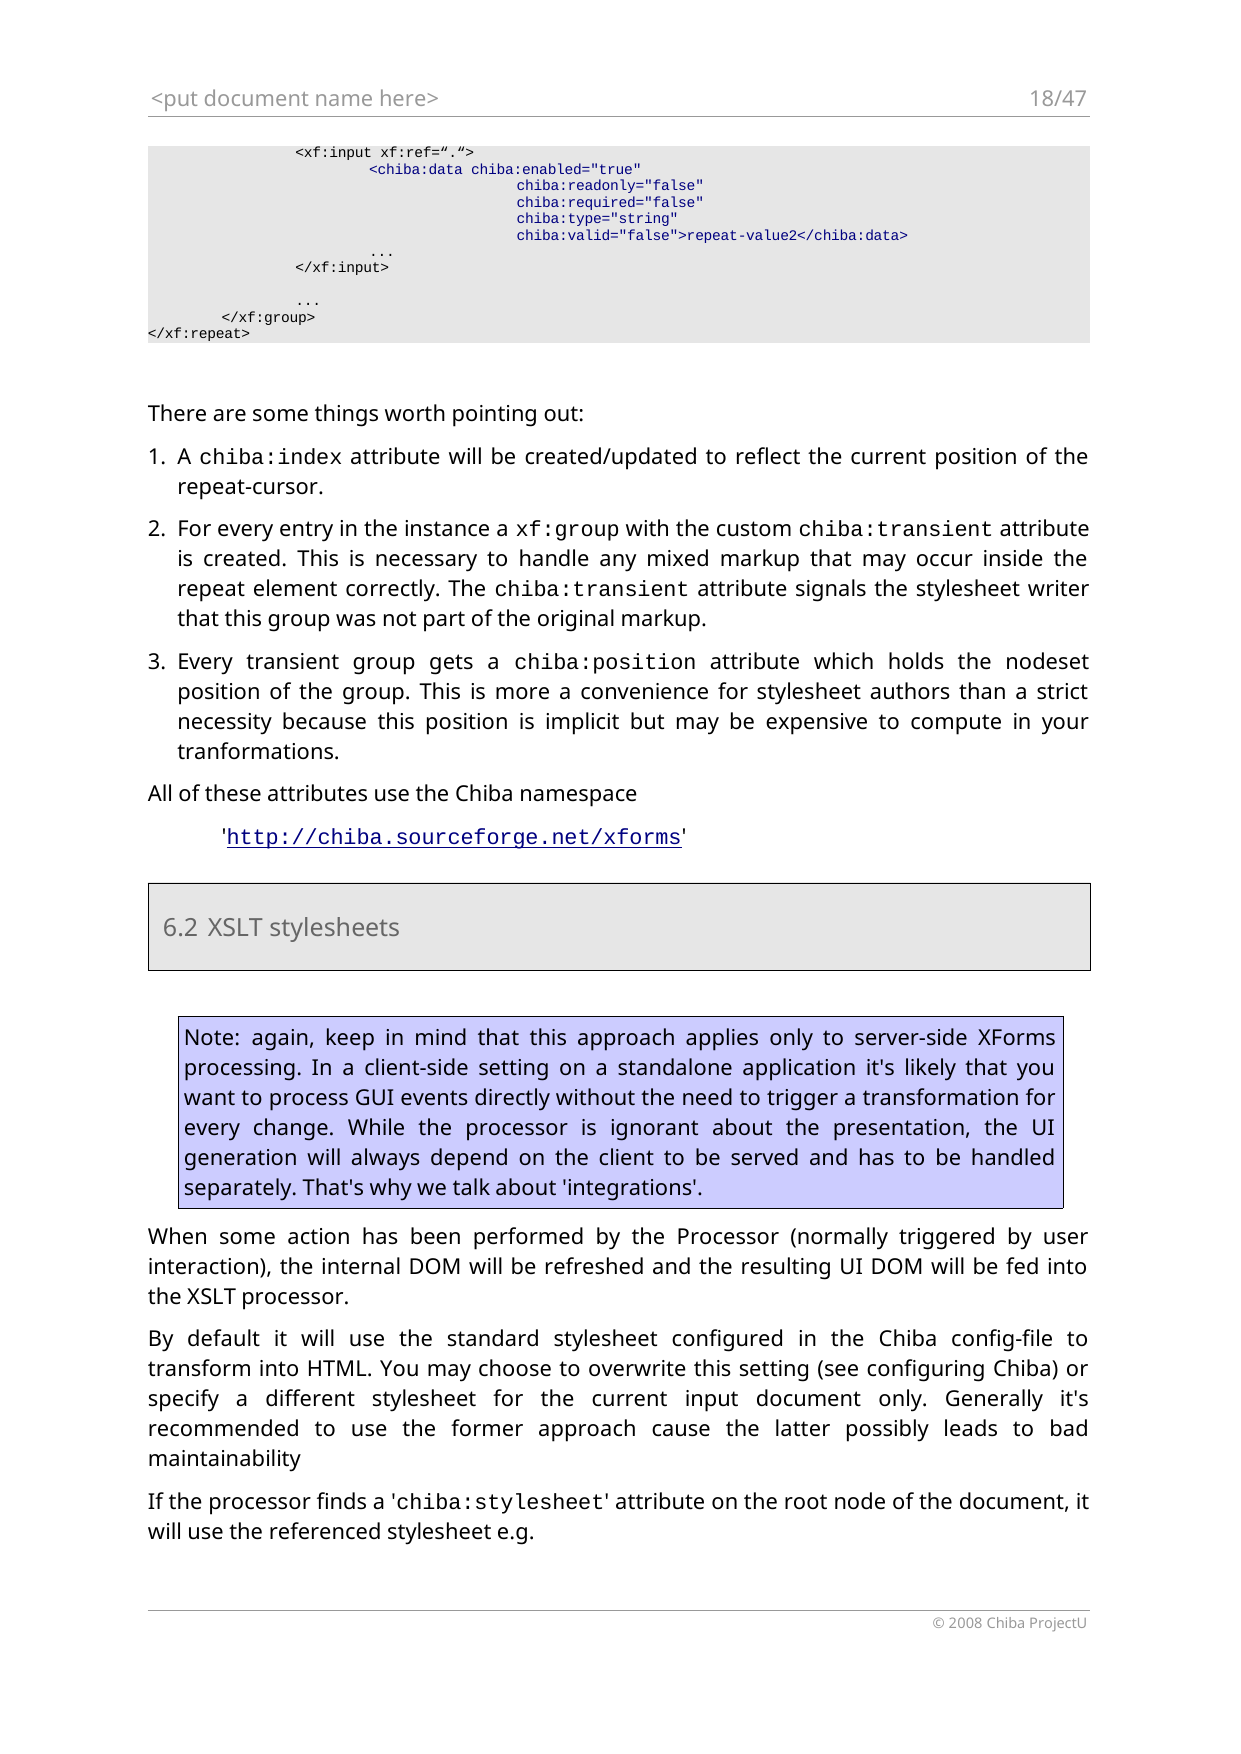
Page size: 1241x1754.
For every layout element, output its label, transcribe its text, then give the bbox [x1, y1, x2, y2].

text If the processor finds a 'chiba:stylesheet' attribute on the root node of the document, it will use the referenced stylesheet e.g. [148, 1486, 1090, 1546]
text There are some things worth pointing out: [148, 398, 1090, 428]
text By default it will use the standard stylesheet configured in the Chiba config-file to transform into HTML. You may choose to overwrite this setting (see configuring Chiba) or specify a different stylesheet for the current input document only. Generally it's recommended to use the former approach cause the latter possibly leads to bad maintainability [148, 1323, 1090, 1473]
list Every transient group gets a chiba:position attribute which holds the nodeset position of the group. This is more a convenience for stylesheet authors than a strict necessity because this position is implicit but may be expensive to compute in your tranformations. [148, 646, 1090, 766]
text <xf:input xf:ref=“.“> <chiba:data chiba:enabled="true" chiba:readonly="false" chiba:required="false" chiba:type="string" chiba:valid="false">repeat-value2</chiba:data> ... </xf:input> ... </xf:group> </xf:repeat> [148, 146, 1090, 343]
text 'http://chiba.sourceforge.net/xforms' [221, 821, 1093, 851]
text Note: again, keep in mind that this approach applies only to server-side XForms processing. In a client-side setting on a standalone application it's likely that you want to process GUI events directly without the need to trigger a transformation for every change. While the processor is ignorant about the presentation, the UI generation will always depend on the client to be served and has to be handled separately. That's why we talk about 'integrations'. [179, 1017, 1063, 1208]
list For every entry in the instance a xf:group with the custom chiba:transient attribute is created. This is necessary to handle any mixed markup that may occur inside the repeat element correctly. The chiba:transient attribute signals the stylesheet writer that this group was not part of the original markup. [148, 513, 1090, 633]
text When some action has been performed by the Processor (normally triggered by user interaction), the internal DOM will be refreshed and the resulting UI DOM will be fed into the XSLT processor. [148, 1221, 1090, 1311]
text All of these attributes use the Chiba namespace [148, 778, 1093, 808]
subtitle XSLT stylesheets [149, 884, 1090, 970]
list A chiba:index attribute will be created/updated to reflect the current position of the repeat-cursor. [148, 441, 1090, 501]
